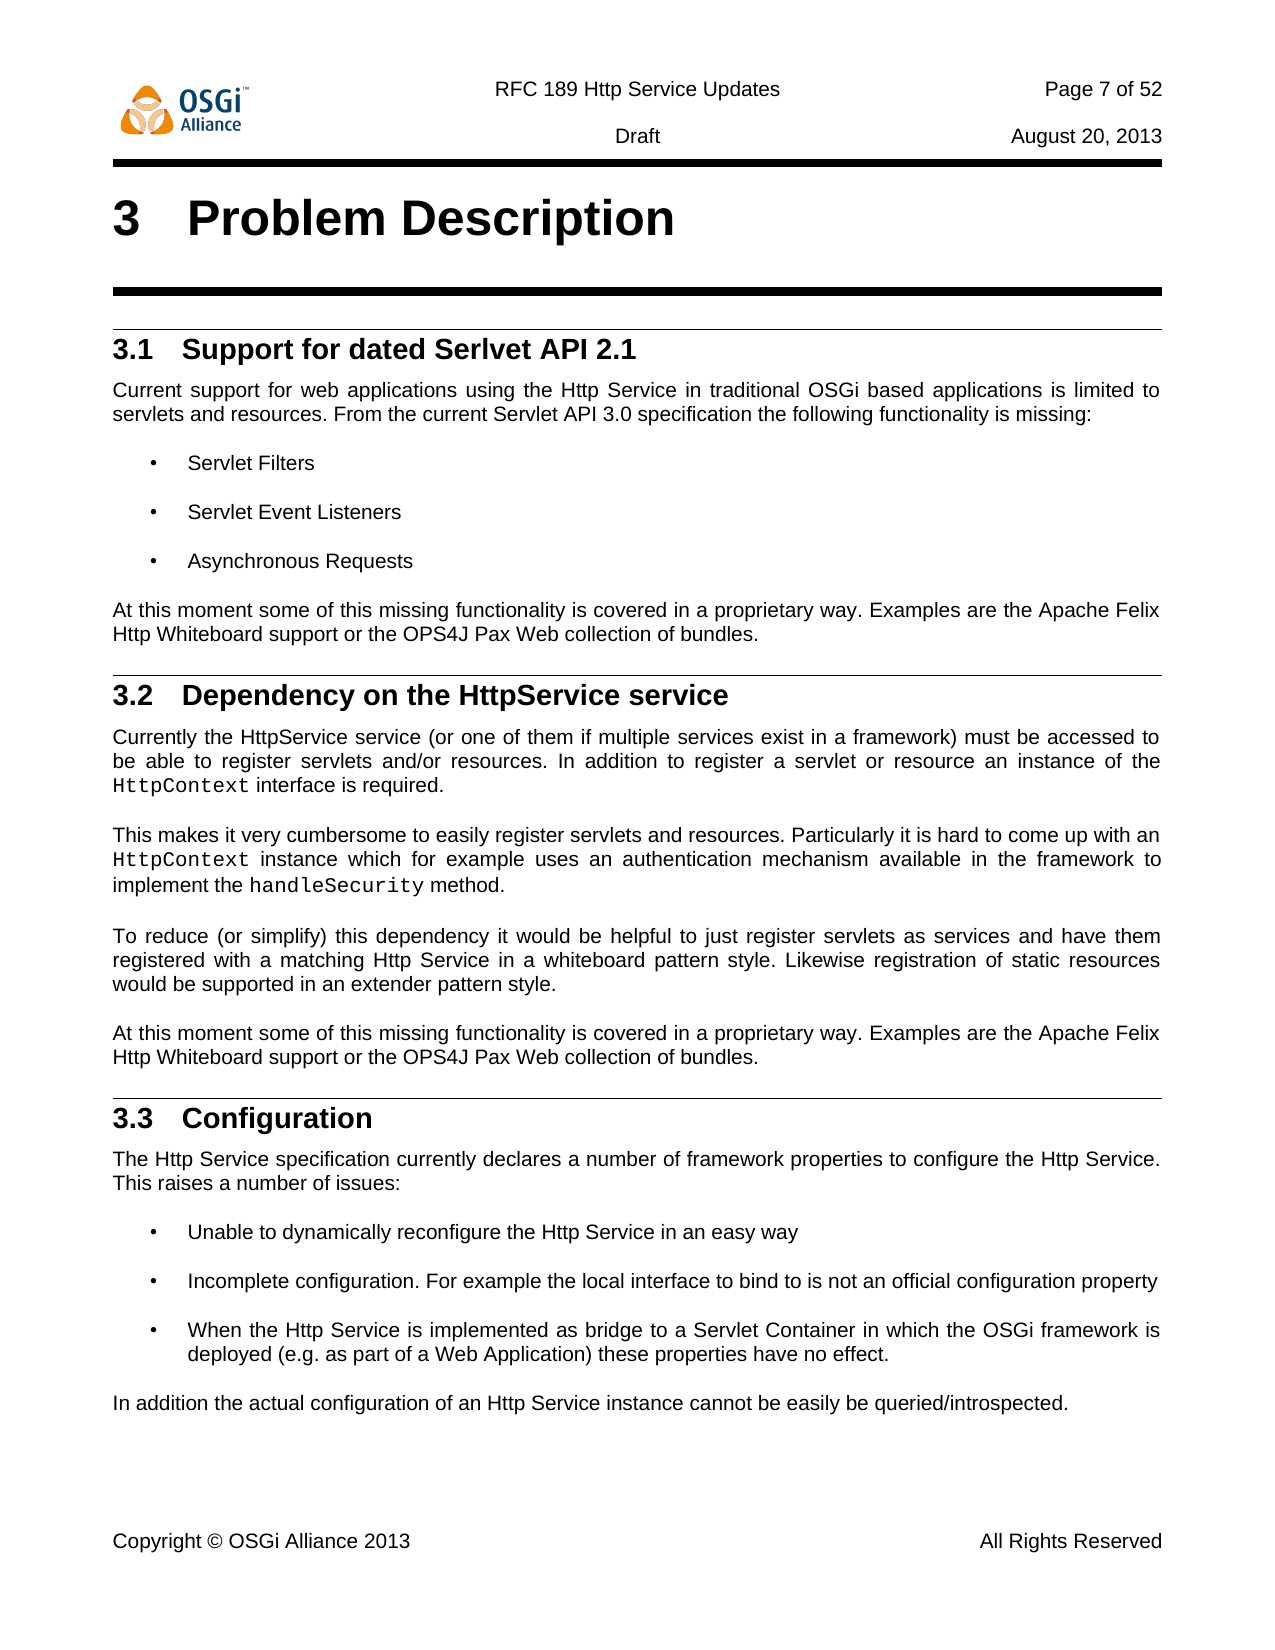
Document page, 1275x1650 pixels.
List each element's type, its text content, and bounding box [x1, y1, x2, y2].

list Servlet Filters [150, 451, 1162, 475]
text This makes it very cumbersome to easily register servlets and resources. Particularly it is hard to come up with an HttpContext instance which for example uses an authentication mechanism available in the framework to implement the handleSecurity method. [112, 823, 1162, 899]
list Servlet Event Listeners [150, 500, 1162, 524]
list When the Http Service is implemented as bridge to a Servlet Container in which the OSGi framework is deployed (e.g. as part of a Web Application) these properties have no effect. [150, 1318, 1162, 1366]
text Currently the HttpService service (or one of them if multiple services exist in a framework) must be accessed to be able to register servlets and/or resources. In addition to register a servlet or resource an instance of the HttpContext interface is required. [112, 724, 1162, 798]
text At this moment some of this missing functionality is covered in a proprietary way. Examples are the Apache Felix Http Whiteboard support or the OPS4J Pax Web collection of bundles. [112, 1021, 1162, 1069]
list Incomplete configuration. For example the local interface to bind to is not an official configuration property [150, 1269, 1162, 1293]
text The Http Service specification currently declares a number of framework properties to configure the Http Service. This raises a number of issues: [112, 1147, 1162, 1195]
list Asynchronous Requests [150, 549, 1162, 573]
picture [113, 78, 257, 142]
subtitle Configuration [112, 1099, 1162, 1134]
subtitle Problem Description [112, 160, 1162, 296]
text Current support for web applications using the Http Service in traditional OSGi based applications is limited to servlets and resources. From the current Servlet API 3.0 specification the following functionality is missing: [112, 378, 1162, 426]
subtitle Support for dated Serlvet API 2.1 [112, 330, 1162, 366]
text At this moment some of this missing functionality is covered in a proprietary way. Examples are the Apache Felix Http Whiteboard support or the OPS4J Pax Web collection of bundles. [112, 598, 1162, 646]
subtitle Dependency on the HttpService service [112, 676, 1162, 712]
list Unable to dynamically reconfigure the Http Service in an easy way [150, 1220, 1162, 1244]
text To reduce (or simplify) this dependency it would be helpful to just register servlets as services and have them registered with a matching Http Service in a whiteboard pattern style. Likewise registration of static resources would be supported in an extender pattern style. [112, 924, 1162, 996]
text In addition the actual configuration of an Http Service instance cannot be easily be queried/introspected. [112, 1391, 1162, 1415]
